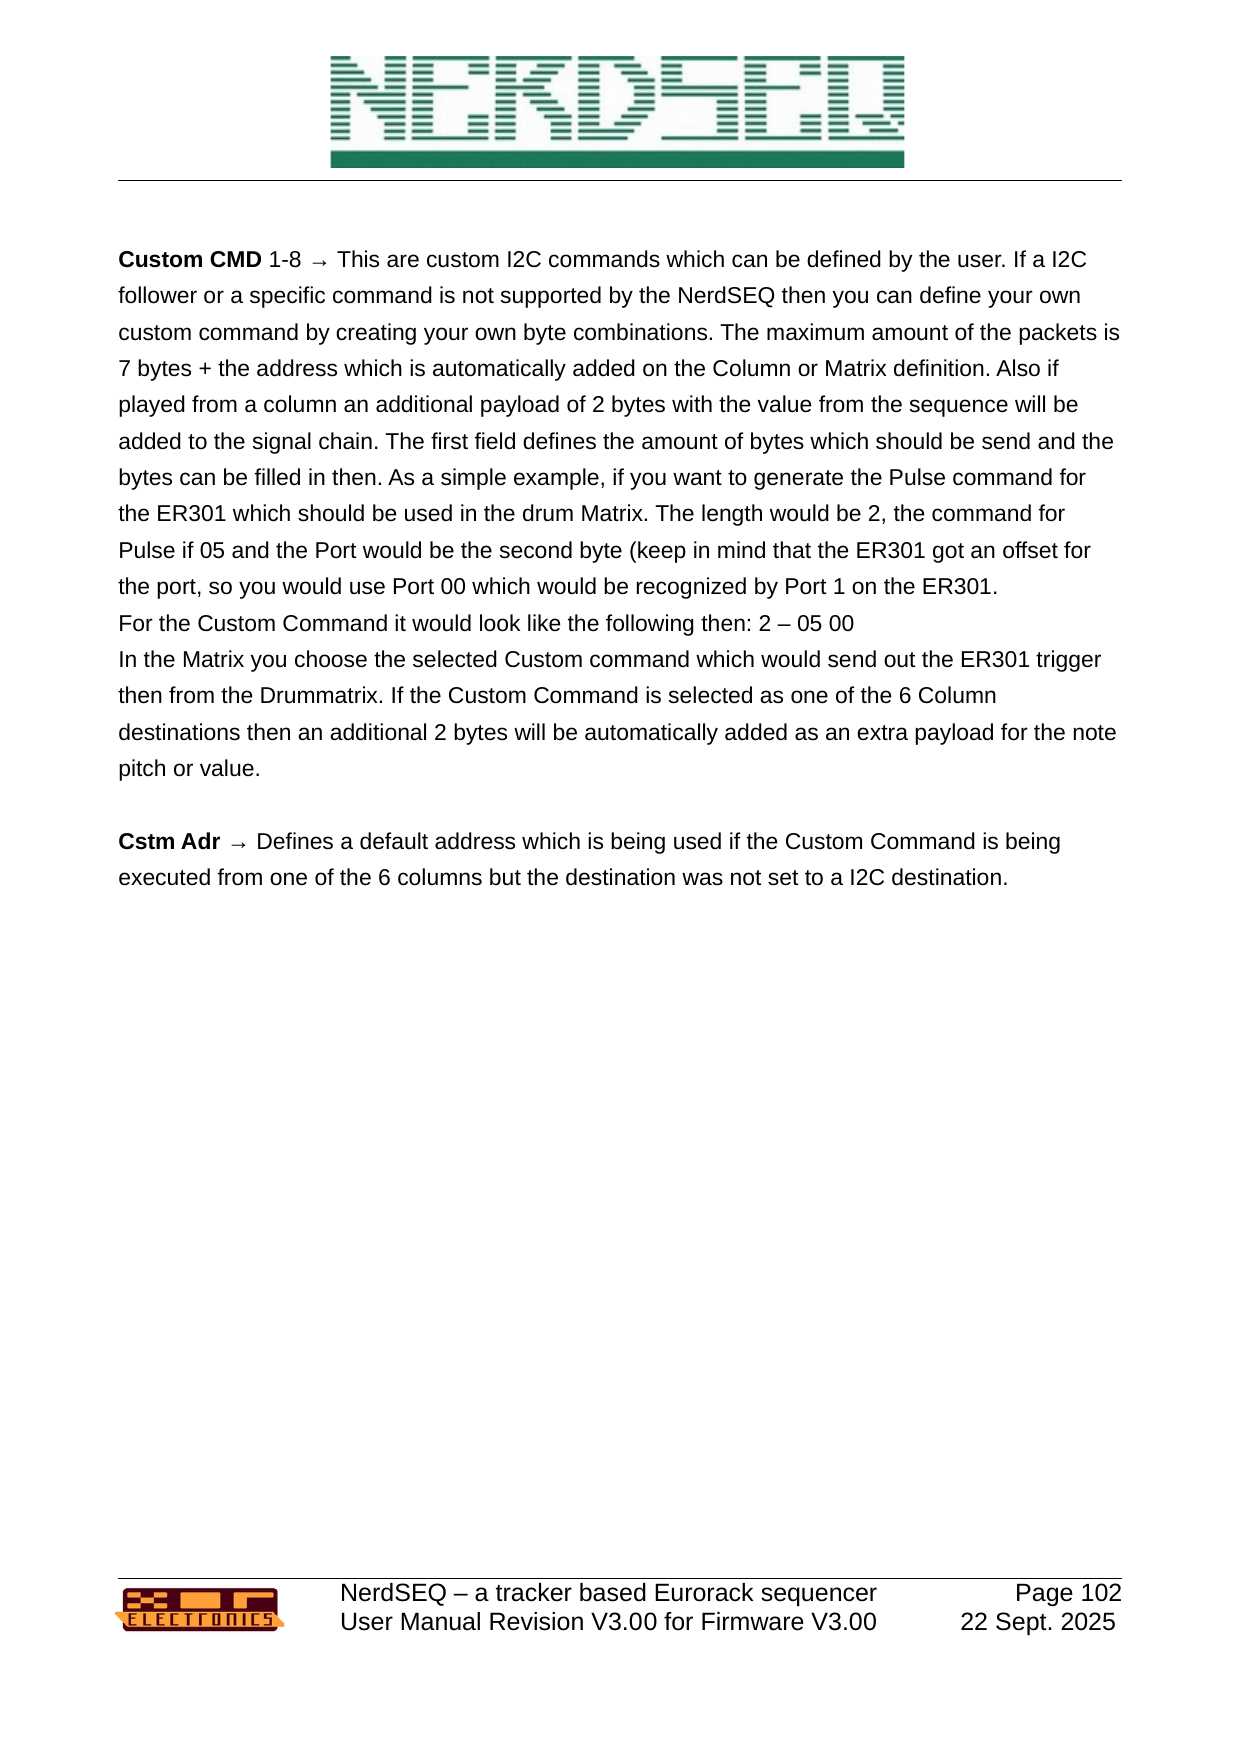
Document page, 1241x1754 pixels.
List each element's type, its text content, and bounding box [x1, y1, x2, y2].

picture [115, 1584, 285, 1634]
text Cstm Adr → Defines a default address which is being used if the Custom Command is being executed from one of the 6 columns but the destination was not set to a I2C destination. [118, 828, 1122, 890]
text In the Matrix you choose the selected Custom command which would send out the ER301 trigger then from the Drummatrix. If the Custom Command is selected as one of the 6 Column destinations then an additional 2 bytes will be automatically added as an extra payload for the note pitch or value. [118, 646, 1122, 781]
text Custom CMD 1-8 → This are custom I2C commands which can be defined by the user. If a I2C follower or a specific command is not supported by the NerdSEQ then you can define your own custom command by creating your own byte combinations. The maximum amount of the packets is 7 bytes + the address which is automatically added on the Column or Matrix definition. Also if played from a column an additional payload of 2 bytes with the value from the sequence will be added to the signal chain. The first field defines the amount of bytes which should be send and the bytes can be filled in then. As a simple example, if you want to generate the Pulse command for the ER301 which should be used in the drum Matrix. The length would be 2, the command for Pulse if 05 and the Port would be the second byte (keep in mind that the ER301 got an offset for the port, so you would use Port 00 which would be recognized by Port 1 on the ER301. [118, 246, 1122, 599]
text For the Custom Command it would look like the following then: 2 – 05 00 [118, 609, 1122, 636]
picture [330, 56, 905, 168]
